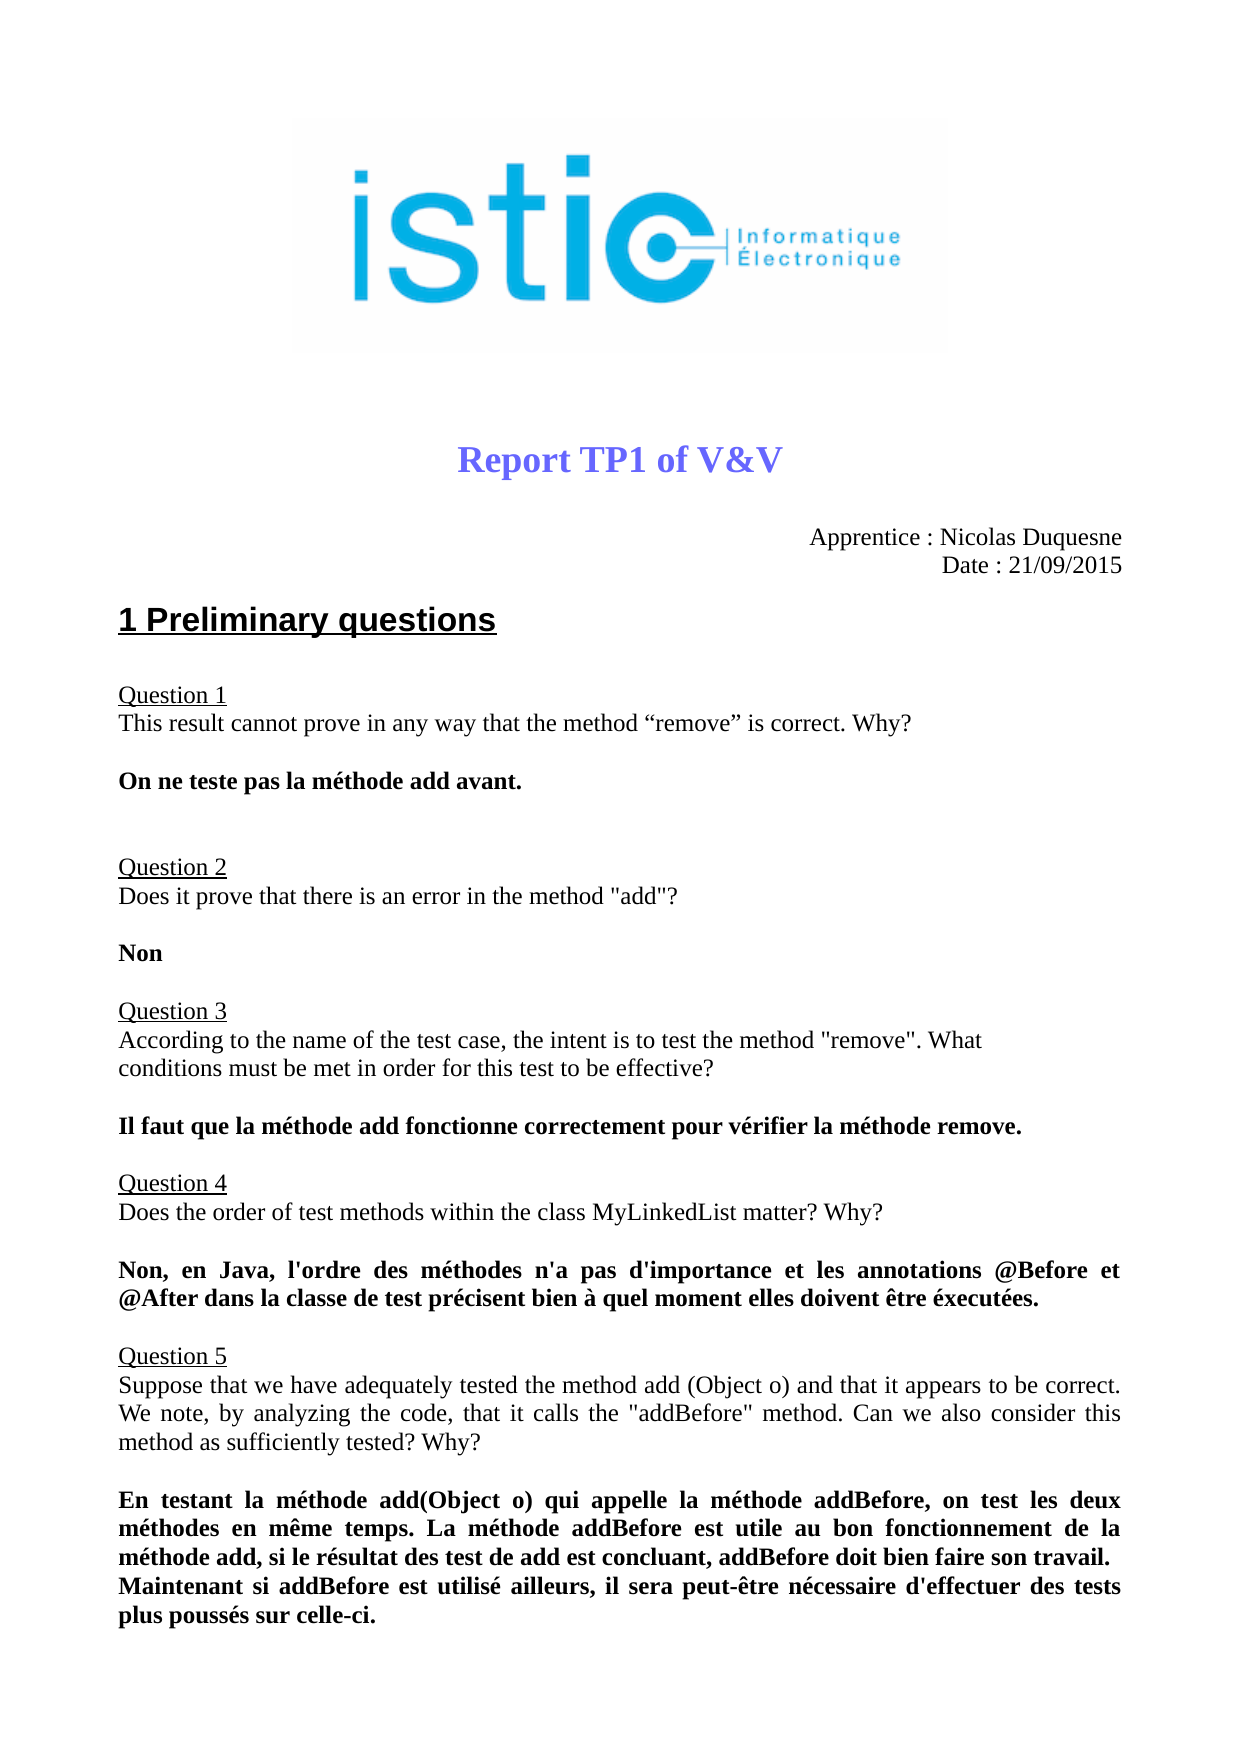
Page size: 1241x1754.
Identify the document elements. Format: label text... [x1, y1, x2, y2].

text conditions must be met in order for this test to be effective? [118, 1053, 1122, 1082]
text Question 5 [118, 1341, 1122, 1370]
text Maintenant si addBefore est utilisé ailleurs, il sera peut-être nécessaire d'effectuer des tests plus poussés sur celle-ci. [118, 1571, 1122, 1628]
subtitle 1 Preliminary questions [118, 600, 1122, 638]
text According to the name of the test case, the intent is to test the method "remove". What [118, 1025, 1122, 1053]
text Does it prove that there is an error in the method "add"? [118, 881, 1122, 910]
text Question 4 [118, 1168, 1122, 1197]
text Question 3 [118, 996, 1122, 1025]
text Date : 21/09/2015 [118, 550, 1122, 579]
picture [292, 118, 949, 353]
text Question 1 [118, 680, 1122, 708]
text En testant la méthode add(Object o) qui appelle la méthode addBefore, on test les deux méthodes en même temps. La méthode addBefore est utile au bon fonctionnement de la méthode add, si le résultat des test de add est concluant, addBefore doit bien faire son travail. [118, 1485, 1122, 1571]
text Non [118, 938, 1122, 967]
text Il faut que la méthode add fonctionne correctement pour vérifier la méthode remove. [118, 1111, 1122, 1140]
text Suppose that we have adequately tested the method add (Object o) and that it appears to be correct. We note, by analyzing the code, that it calls the "addBefore" method. Can we also consider this method as sufficiently tested? Why? [118, 1370, 1122, 1456]
text Does the order of test methods within the class MyLinkedList matter? Why? [118, 1197, 1122, 1226]
text Non, en Java, l'ordre des méthodes n'a pas d'importance et les annotations @Before et @After dans la classe de test précisent bien à quel moment elles doivent être éxecutées. [118, 1255, 1122, 1312]
subtitle Report TP1 of V&V [118, 437, 1122, 480]
text This result cannot prove in any way that the method “remove” is correct. Why? [118, 708, 1122, 737]
text On ne teste pas la méthode add avant. [118, 766, 1122, 795]
text Apprentice : Nicolas Duquesne [118, 522, 1122, 550]
text Question 2 [118, 852, 1122, 881]
